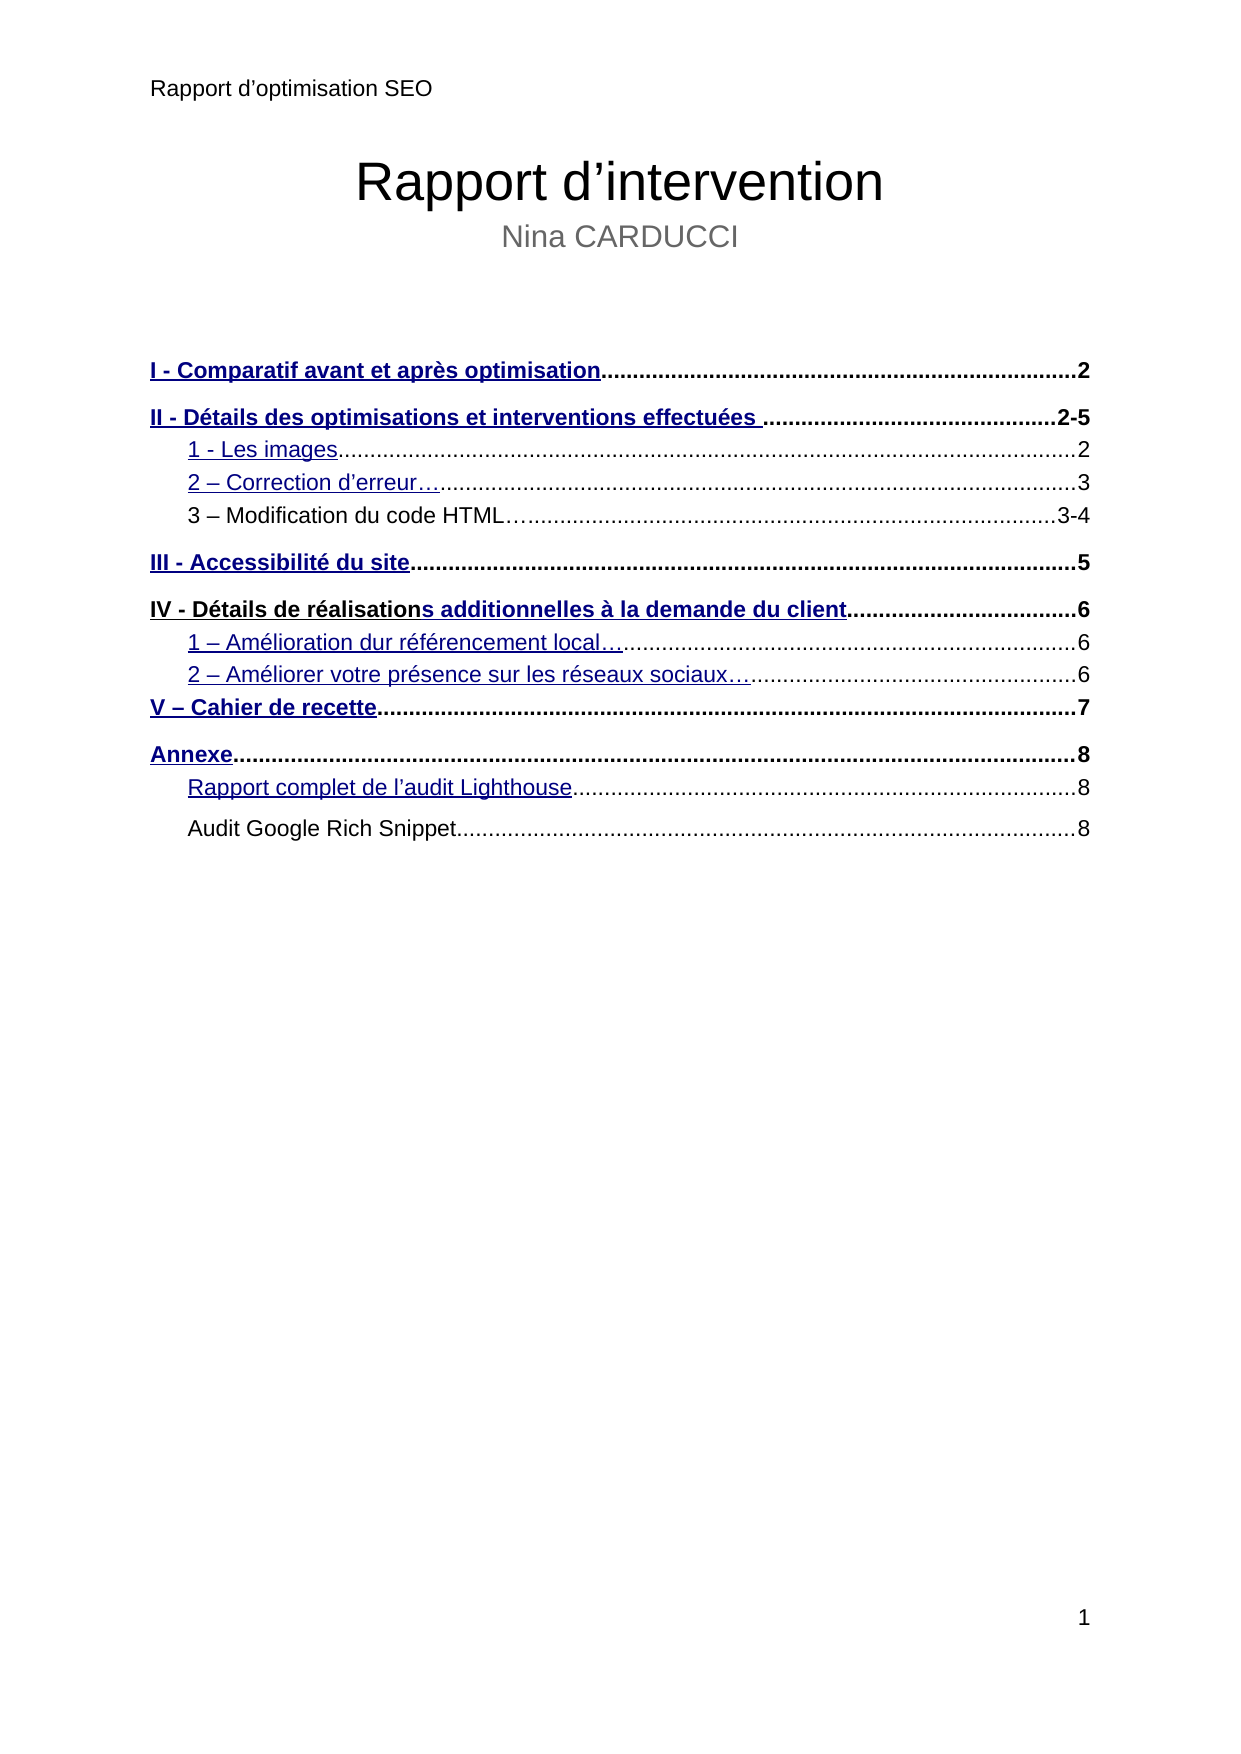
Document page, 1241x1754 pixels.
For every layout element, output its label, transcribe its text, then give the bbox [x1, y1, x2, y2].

text V – Cahier de recette 7 [150, 694, 1090, 720]
text II - Détails des optimisations et interventions effectuées 2-5 [150, 404, 1090, 430]
text 2 – Correction d’erreur… 3 [187, 469, 1090, 495]
text 1 - Les images 2 [187, 436, 1090, 463]
text Rapport d’intervention [150, 150, 1090, 212]
text 3 – Modification du code HTML… 3-4 [187, 502, 1090, 528]
text III - Accessibilité du site 5 [150, 549, 1090, 575]
text Rapport complet de l’audit Lighthouse 8 [187, 773, 1090, 800]
text Nina CARDUCCI [150, 218, 1090, 254]
text I - Comparatif avant et après optimisation 2 [150, 357, 1090, 383]
text 2 – Améliorer votre présence sur les réseaux sociaux… 6 [187, 661, 1090, 687]
text 1 – Amélioration dur référencement local… 6 [187, 628, 1090, 655]
text IV - Détails de réalisations additionnelles à la demande du client 6 [150, 596, 1090, 622]
text Annexe 8 [150, 741, 1090, 767]
text Audit Google Rich Snippet 8 [187, 814, 1090, 841]
